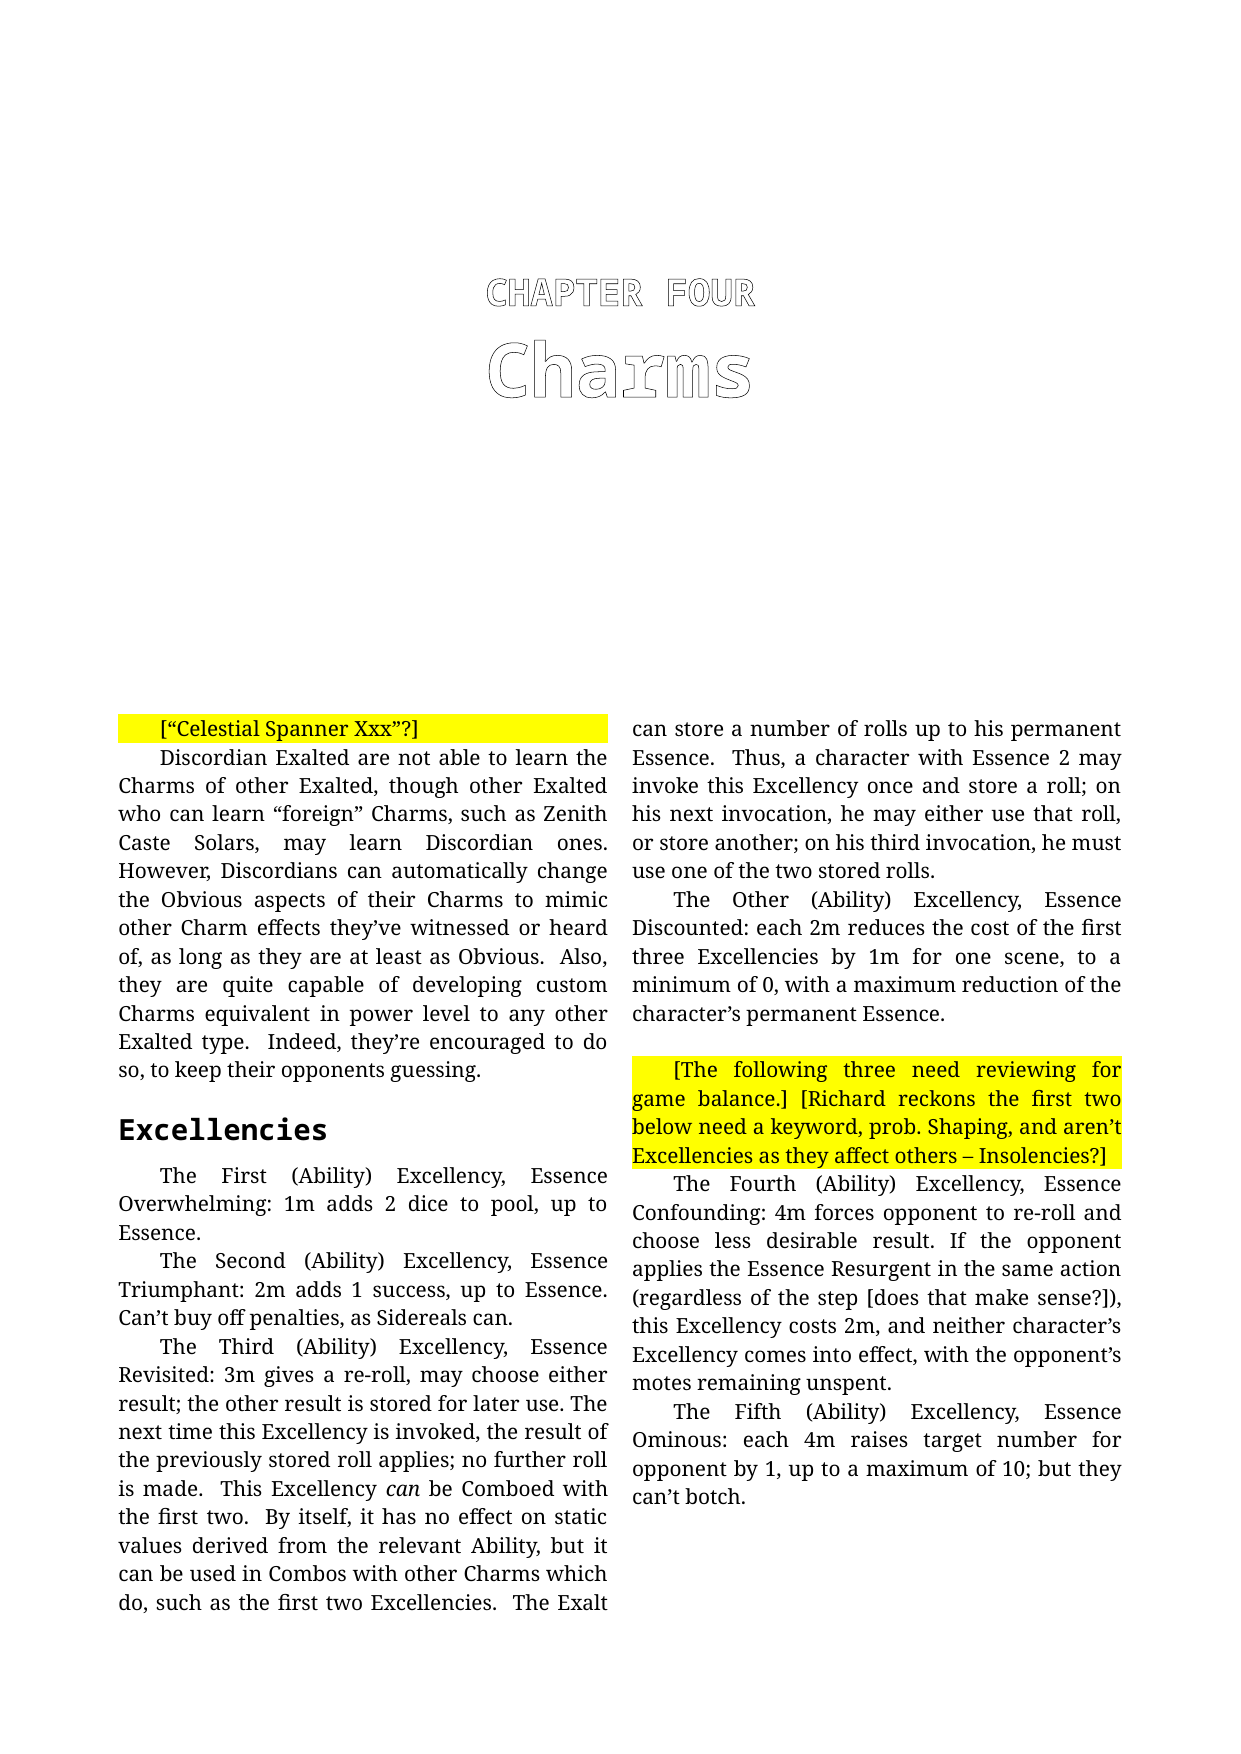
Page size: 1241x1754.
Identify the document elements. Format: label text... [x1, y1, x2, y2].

text The Second (Ability) Excellency, Essence Triumphant: 2m adds 1 success, up to Essence. Can’t buy off penalties, as Sidereals can. [118, 1246, 608, 1332]
text The Other (Ability) Excellency, Essence Discounted: each 2m reduces the cost of the first three Excellencies by 1m for one scene, to a minimum of 0, with a maximum reduction of the character’s permanent Essence. [632, 885, 1122, 1027]
text can store a number of rolls up to his permanent Essence. Thus, a character with Essence 2 may invoke this Excellency once and store a roll; on his next invocation, he may either use that roll, or store another; on his third invocation, he must use one of the two stored rolls. [632, 714, 1122, 885]
title Chapter Four [118, 266, 1122, 317]
subtitle Excellencies [118, 1109, 608, 1149]
text [The following three need reviewing for game balance.] [Richard reckons the first two below need a keyword, prob. Shaping, and aren’t Excellencies as they affect others – Insolencies?] [632, 1056, 1122, 1169]
text The First (Ability) Excellency, Essence Overwhelming: 1m adds 2 dice to pool, up to Essence. [118, 1161, 608, 1246]
text [“Celestial Spanner Xxx”?] [118, 714, 608, 743]
text The Fifth (Ability) Excellency, Essence Ominous: each 4m raises target number for opponent by 1, up to a maximum of 10; but they can’t botch. [632, 1397, 1122, 1511]
title Charms [118, 317, 1122, 419]
text The Fourth (Ability) Excellency, Essence Confounding: 4m forces opponent to re-roll and choose less desirable result. If the opponent applies the Essence Resurgent in the same action (regardless of the step [does that make sense?]), this Excellency costs 2m, and neither character’s Excellency comes into effect, with the opponent’s motes remaining unspent. [632, 1169, 1122, 1397]
text The Third (Ability) Excellency, Essence Revisited: 3m gives a re-roll, may choose either result; the other result is stored for later use. The next time this Excellency is invoked, the result of the previously stored roll applies; no further roll is made. This Excellency can be Comboed with the first two. By itself, it has no effect on static values derived from the relevant Ability, but it can be used in Combos with other Charms which do, such as the first two Excellencies. The Exalt [118, 1332, 608, 1616]
text Discordian Exalted are not able to learn the Charms of other Exalted, though other Exalted who can learn “foreign” Charms, such as Zenith Caste Solars, may learn Discordian ones. However, Discordians can automatically change the Obvious aspects of their Charms to mimic other Charm effects they’ve witnessed or heard of, as long as they are at least as Obvious. Also, they are quite capable of developing custom Charms equivalent in power level to any other Exalted type. Indeed, they’re encouraged to do so, to keep their opponents guessing. [118, 743, 608, 1084]
